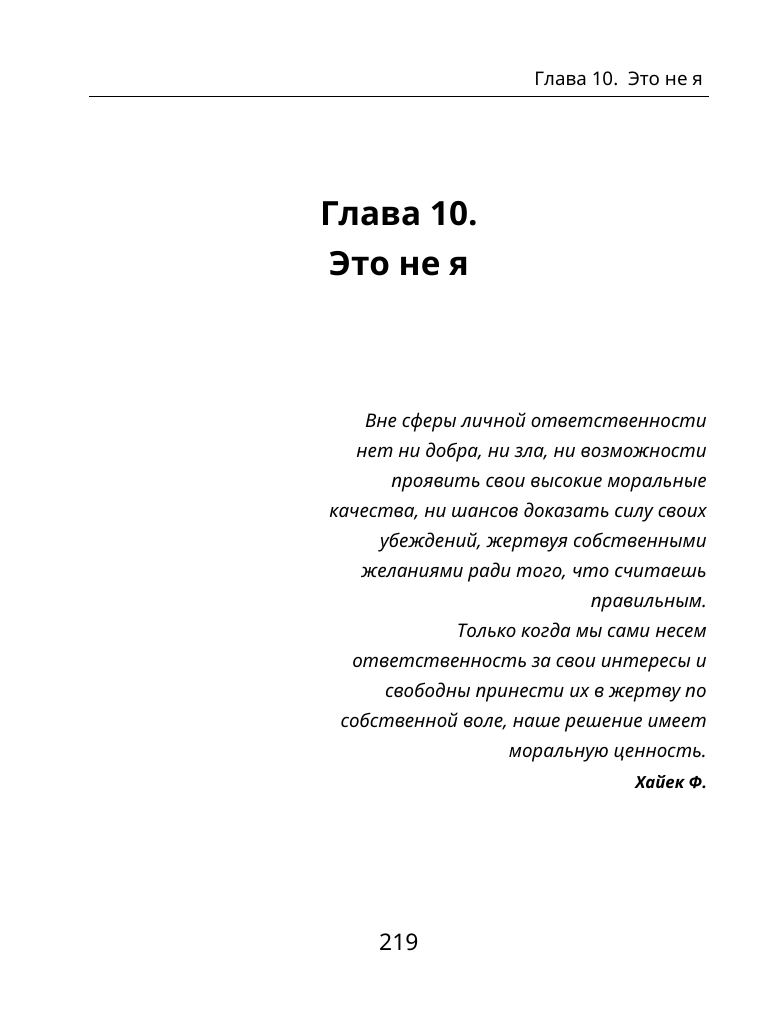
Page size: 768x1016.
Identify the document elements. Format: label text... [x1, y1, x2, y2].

text Вне сферы личной ответственности нет ни добра, ни зла, ни возможности проявить свои высокие моральные качества, ни шансов доказать силу своих убеждений, жертвуя собственными желаниями ради того, что считаешь правильным. [325, 403, 709, 613]
text Только когда мы сами несем ответственность за свои интересы и свободны принести их в жертву по собственной воле, наше решение имеет моральную ценность. [325, 613, 709, 763]
text Хайек Ф. [148, 763, 709, 793]
subtitle Глава 10. Это не я [88, 185, 709, 285]
